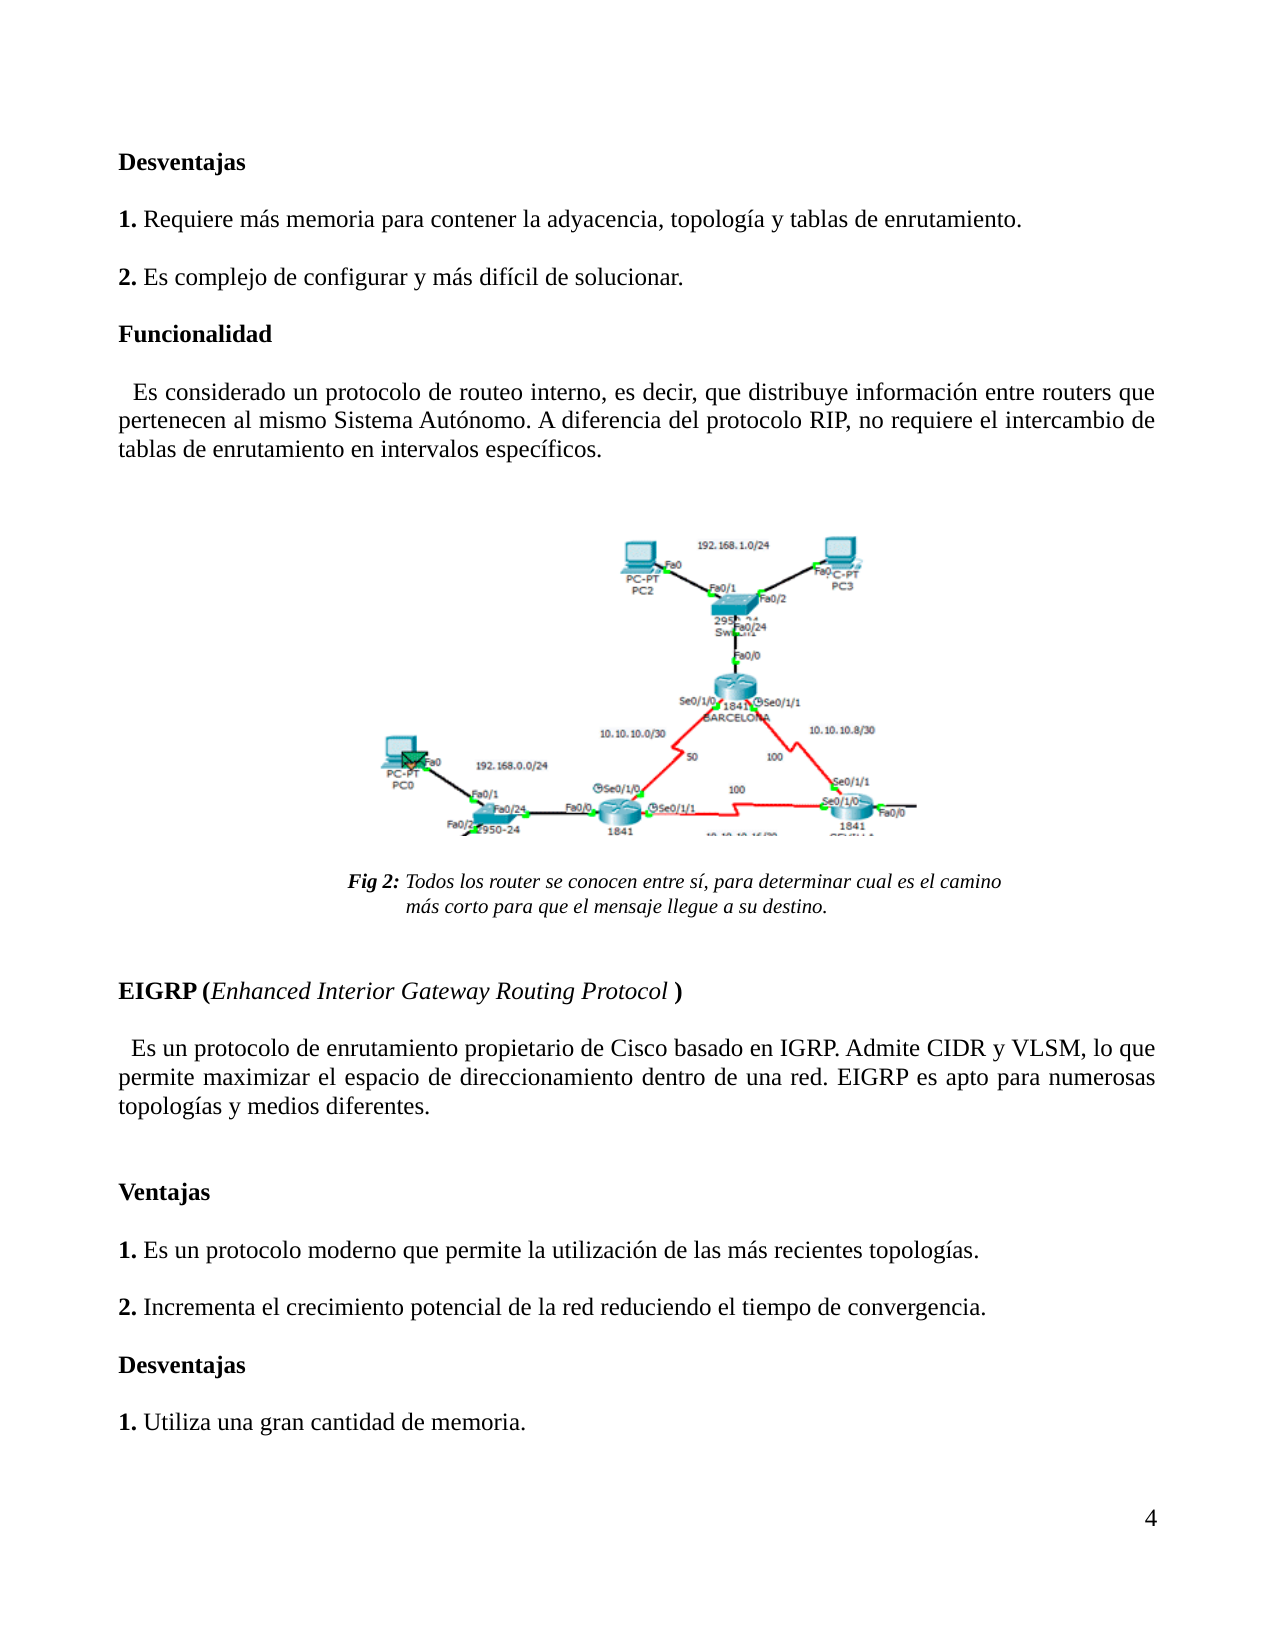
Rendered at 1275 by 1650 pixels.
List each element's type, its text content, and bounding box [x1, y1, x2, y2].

text Ventajas [118, 1177, 1157, 1206]
text 1. Es un protocolo moderno que permite la utilización de las más recientes topologías. [118, 1235, 1157, 1263]
picture [372, 509, 917, 836]
text Funcionalidad [118, 319, 1157, 348]
text 2. Es complejo de configurar y más difícil de solucionar. [118, 262, 1157, 291]
text 1. Utiliza una gran cantidad de memoria. [118, 1407, 1157, 1436]
text Desventajas [118, 147, 1157, 176]
text 2. Incrementa el crecimiento potencial de la red reduciendo el tiempo de convergencia. [118, 1292, 1157, 1321]
text EIGRP (Enhanced Interior Gateway Routing Protocol ) [118, 976, 1157, 1005]
text Es considerado un protocolo de routeo interno, es decir, que distribuye información entre routers que pertenecen al mismo Sistema Autónomo. A diferencia del protocolo RIP, no requiere el intercambio de tablas de enrutamiento en intervalos específicos. [118, 377, 1157, 463]
text Fig 2: Todos los router se conocen entre sí, para determinar cual es el camino más corto para que el mensaje llegue a su destino. [118, 866, 1157, 918]
text Es un protocolo de enrutamiento propietario de Cisco basado en IGRP. Admite CIDR y VLSM, lo que permite maximizar el espacio de direccionamiento dentro de una red. EIGRP es apto para numerosas topologías y medios diferentes. [118, 1033, 1157, 1120]
text Desventajas [118, 1350, 1157, 1378]
text 1. Requiere más memoria para contener la adyacencia, topología y tablas de enrutamiento. [118, 204, 1157, 233]
